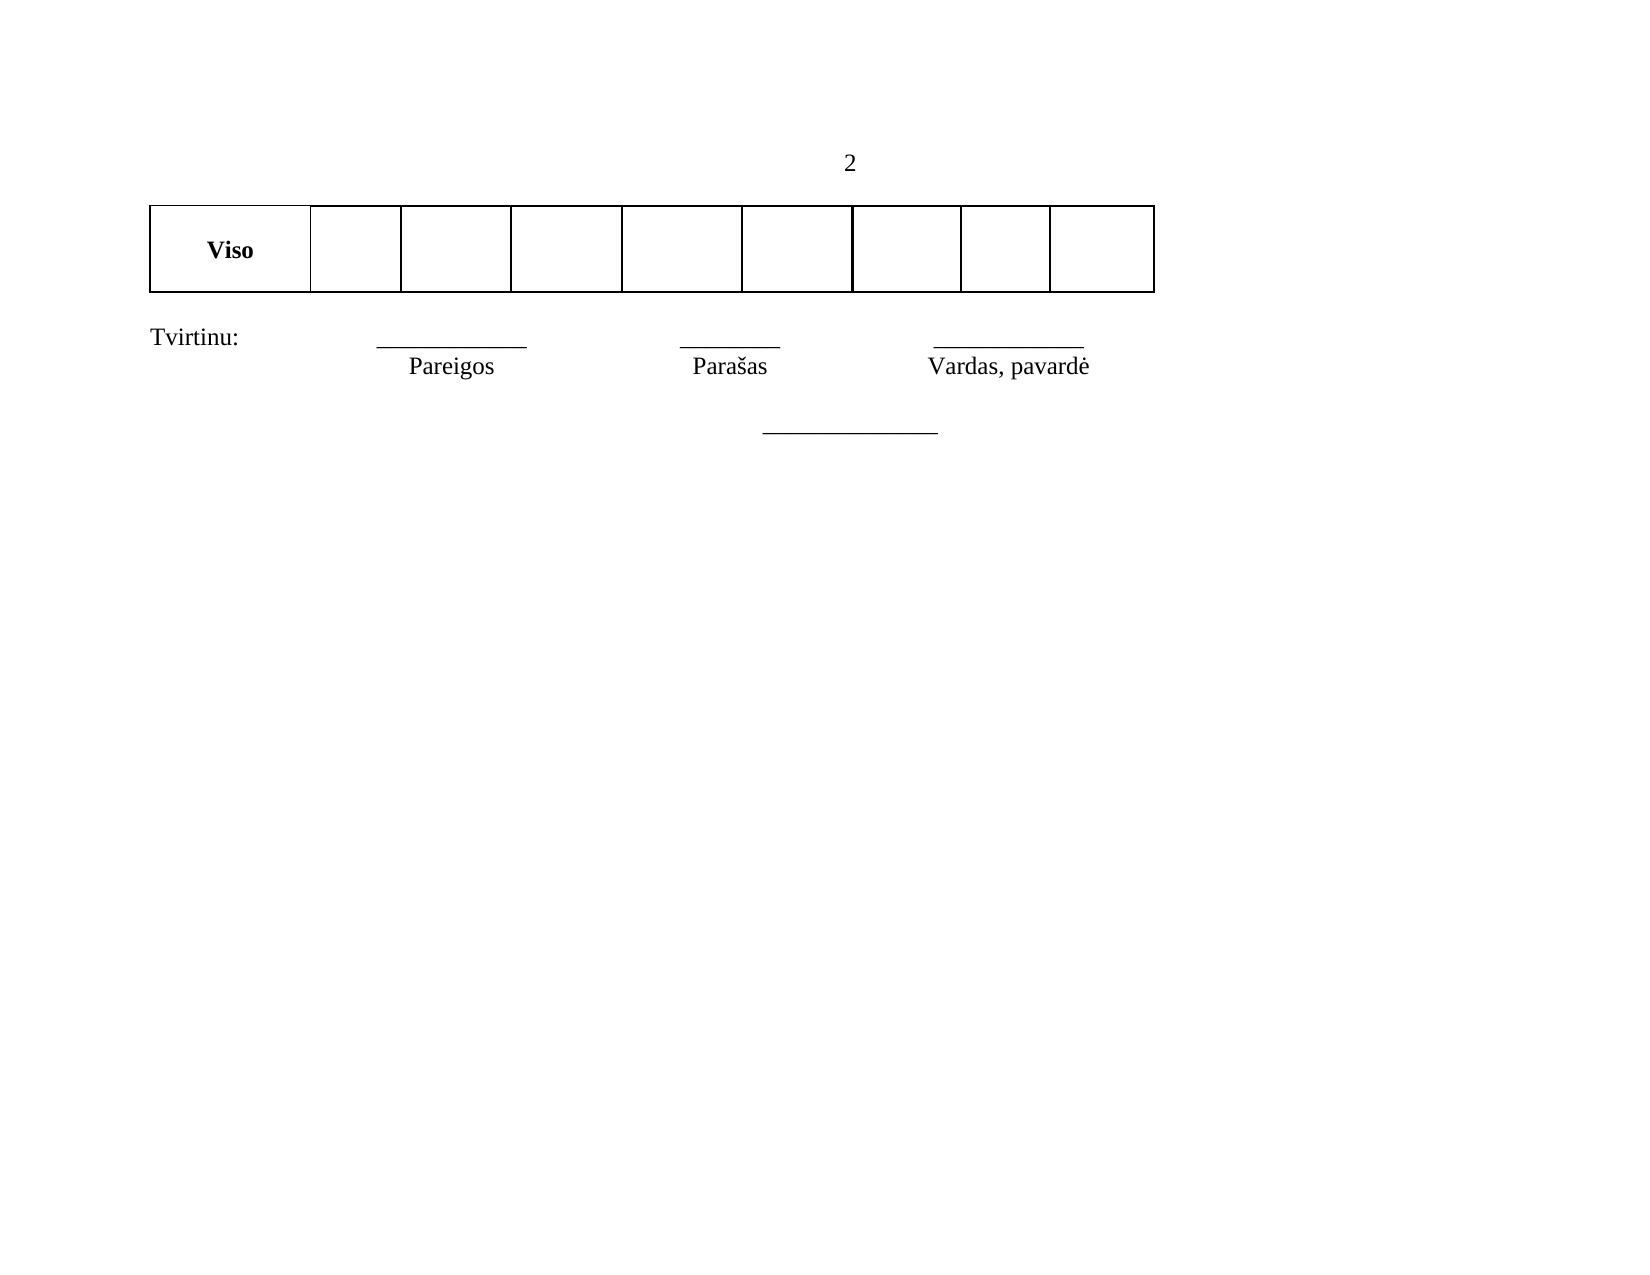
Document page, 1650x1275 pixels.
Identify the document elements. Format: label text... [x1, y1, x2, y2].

table_cell [962, 207, 1049, 291]
table_header ________ Parašas [597, 322, 863, 379]
table_cell Viso [151, 206, 310, 291]
text ______________ [150, 408, 1550, 437]
table_header Tvirtinu: [150, 322, 306, 379]
table_cell [623, 207, 741, 291]
table_cell [1051, 207, 1153, 291]
table_cell [854, 207, 960, 291]
table_header ____________ Pareigos [306, 322, 597, 379]
table_header ____________ Vardas, pavardė [863, 322, 1154, 379]
table_cell [743, 207, 851, 291]
table_cell [311, 207, 400, 291]
table_cell [402, 207, 510, 291]
table_cell [512, 207, 621, 291]
